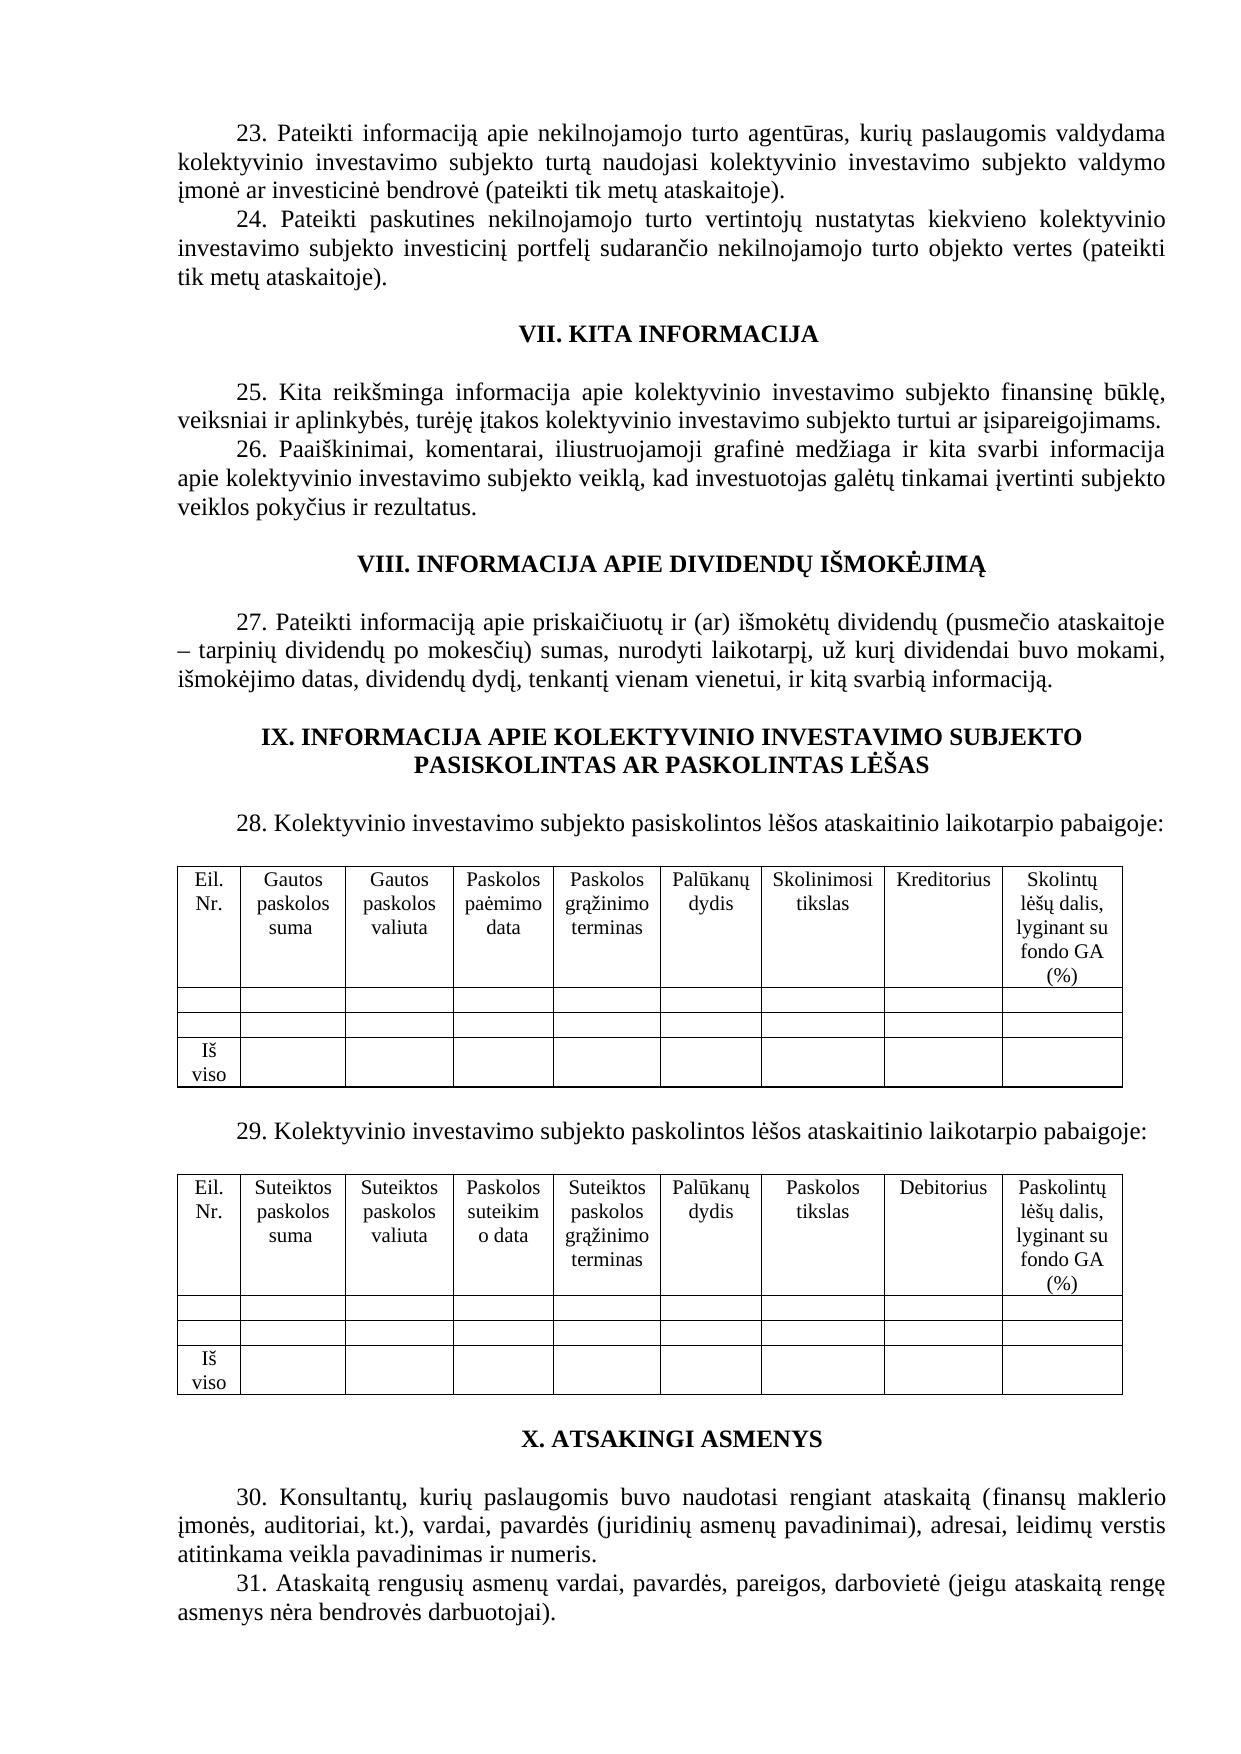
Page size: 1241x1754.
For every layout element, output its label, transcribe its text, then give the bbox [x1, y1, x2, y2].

table_cell [1003, 1038, 1122, 1086]
table_cell [178, 1013, 240, 1037]
text 29. Kolektyvinio investavimo subjekto paskolintos lėšos ataskaitinio laikotarpio pabaigoje: [177, 1116, 1166, 1145]
text 24. Pateikti paskutines nekilnojamojo turto vertintojų nustatytas kiekvieno kolektyvinio investavimo subjekto investicinį portfelį sudarančio nekilnojamojo turto objekto vertes (pateikti tik metų ataskaitoje). [177, 204, 1166, 291]
table_cell [241, 988, 345, 1012]
table_cell [885, 1013, 1002, 1037]
text 25. Kita reikšminga informacija apie kolektyvinio investavimo subjekto finansinę būklę, veiksniai ir aplinkybės, turėję įtakos kolektyvinio investavimo subjekto turtui ar įsipareigojimams. [177, 377, 1166, 434]
table_header Palūkanų dydis [661, 1175, 761, 1295]
table_cell [178, 988, 240, 1012]
table_cell [1003, 1296, 1122, 1320]
table_cell [885, 988, 1002, 1012]
table_header Gautos paskolos suma [241, 867, 345, 987]
table_cell [1003, 1346, 1122, 1394]
table_header Suteiktos paskolos grąžinimo terminas [554, 1175, 660, 1295]
table_cell [762, 1038, 884, 1086]
table_cell [346, 988, 453, 1012]
table_header Kreditorius [885, 867, 1002, 987]
table_header Paskolos grąžinimo terminas [554, 867, 660, 987]
table_cell [554, 1038, 660, 1086]
table_cell [885, 1038, 1002, 1086]
table_cell [454, 1296, 553, 1320]
text 26. Paaiškinimai, komentarai, iliustruojamoji grafinė medžiaga ir kita svarbi informacija apie kolektyvinio investavimo subjekto veiklą, kad investuotojas galėtų tinkamai įvertinti subjekto veiklos pokyčius ir rezultatus. [177, 434, 1166, 521]
text VIII. INFORMACIJA APIE DIVIDENDŲ IŠMOKĖJIMĄ [177, 549, 1166, 578]
table_cell [762, 1296, 884, 1320]
table_cell [454, 988, 553, 1012]
table_cell [661, 988, 761, 1012]
table_cell [661, 1346, 761, 1394]
table_header Eil. Nr. [178, 1175, 240, 1295]
table_header Paskolintų lėšų dalis, lyginant su fondo GA (%) [1003, 1175, 1122, 1295]
table_header Paskolos tikslas [762, 1175, 884, 1295]
table_cell [346, 1038, 453, 1086]
table_cell [241, 1321, 345, 1345]
text X. atsakingi asmenys [177, 1424, 1166, 1453]
table_cell [241, 1296, 345, 1320]
table_cell [762, 1321, 884, 1345]
table_cell [178, 1296, 240, 1320]
table_header Suteiktos paskolos valiuta [346, 1175, 453, 1295]
table_cell [1003, 1013, 1122, 1037]
table_cell Iš viso [178, 1346, 240, 1394]
table_cell Iš viso [178, 1038, 240, 1086]
text 28. Kolektyvinio investavimo subjekto pasiskolintos lėšos ataskaitinio laikotarpio pabaigoje: [177, 808, 1166, 837]
table_cell [554, 1296, 660, 1320]
table_cell [241, 1346, 345, 1394]
table_cell [554, 1346, 660, 1394]
table_header Debitorius [885, 1175, 1002, 1295]
table_header Skolintų lėšų dalis, lyginant su fondo GA (%) [1003, 867, 1122, 987]
text VII. KITA INFORMACIJA [177, 319, 1166, 348]
table_cell [885, 1346, 1002, 1394]
table_header Paskolos suteikimo data [454, 1175, 553, 1295]
table_header Eil. Nr. [178, 867, 240, 987]
table_cell [454, 1013, 553, 1037]
table_cell [885, 1296, 1002, 1320]
table_cell [241, 1038, 345, 1086]
table_header Skolinimosi tikslas [762, 867, 884, 987]
table_cell [661, 1321, 761, 1345]
table_cell [554, 1321, 660, 1345]
table_cell [346, 1296, 453, 1320]
table_header Palūkanų dydis [661, 867, 761, 987]
table_cell [554, 988, 660, 1012]
table_cell [454, 1038, 553, 1086]
table_cell [762, 1013, 884, 1037]
table_cell [454, 1321, 553, 1345]
table_cell [241, 1013, 345, 1037]
table_cell [1003, 988, 1122, 1012]
table_header Paskolos paėmimo data [454, 867, 553, 987]
table_cell [885, 1321, 1002, 1345]
text 23. Pateikti informaciją apie nekilnojamojo turto agentūras, kurių paslaugomis valdydama kolektyvinio investavimo subjekto turtą naudojasi kolektyvinio investavimo subjekto valdymo įmonė ar investicinė bendrovė (pateikti tik metų ataskaitoje). [177, 118, 1166, 204]
text 30. Konsultantų, kurių paslaugomis buvo naudotasi rengiant ataskaitą (finansų maklerio įmonės, auditoriai, kt.), vardai, pavardės (juridinių asmenų pavadinimai), adresai, leidimų verstis atitinkama veikla pavadinimas ir numeris. [177, 1482, 1166, 1568]
table_cell [661, 1296, 761, 1320]
text 31. Ataskaitą rengusių asmenų vardai, pavardės, pareigos, darbovietė (jeigu ataskaitą rengę asmenys nėra bendrovės darbuotojai). [177, 1568, 1166, 1625]
table_cell [661, 1038, 761, 1086]
table_header Suteiktos paskolos suma [241, 1175, 345, 1295]
table_cell [762, 1346, 884, 1394]
table_cell [346, 1321, 453, 1345]
text 27. Pateikti informaciją apie priskaičiuotų ir (ar) išmokėtų dividendų (pusmečio ataskaitoje – tarpinių dividendų po mokesčių) sumas, nurodyti laikotarpį, už kurį dividendai buvo mokami, išmokėjimo datas, dividendų dydį, tenkantį vienam vienetui, ir kitą svarbią informaciją. [177, 607, 1166, 693]
table_cell [661, 1013, 761, 1037]
table_cell [1003, 1321, 1122, 1345]
table_cell [554, 1013, 660, 1037]
table_cell [346, 1013, 453, 1037]
table_cell [454, 1346, 553, 1394]
text IX. INFORMACIJA APIE KOLEKTYVINIO INVESTAVIMO SUBJEKTO PASISKOLINTAS AR PASKOLINTAS LĖŠAS [177, 722, 1166, 779]
table_cell [762, 988, 884, 1012]
table_cell [178, 1321, 240, 1345]
table_cell [346, 1346, 453, 1394]
table_header Gautos paskolos valiuta [346, 867, 453, 987]
